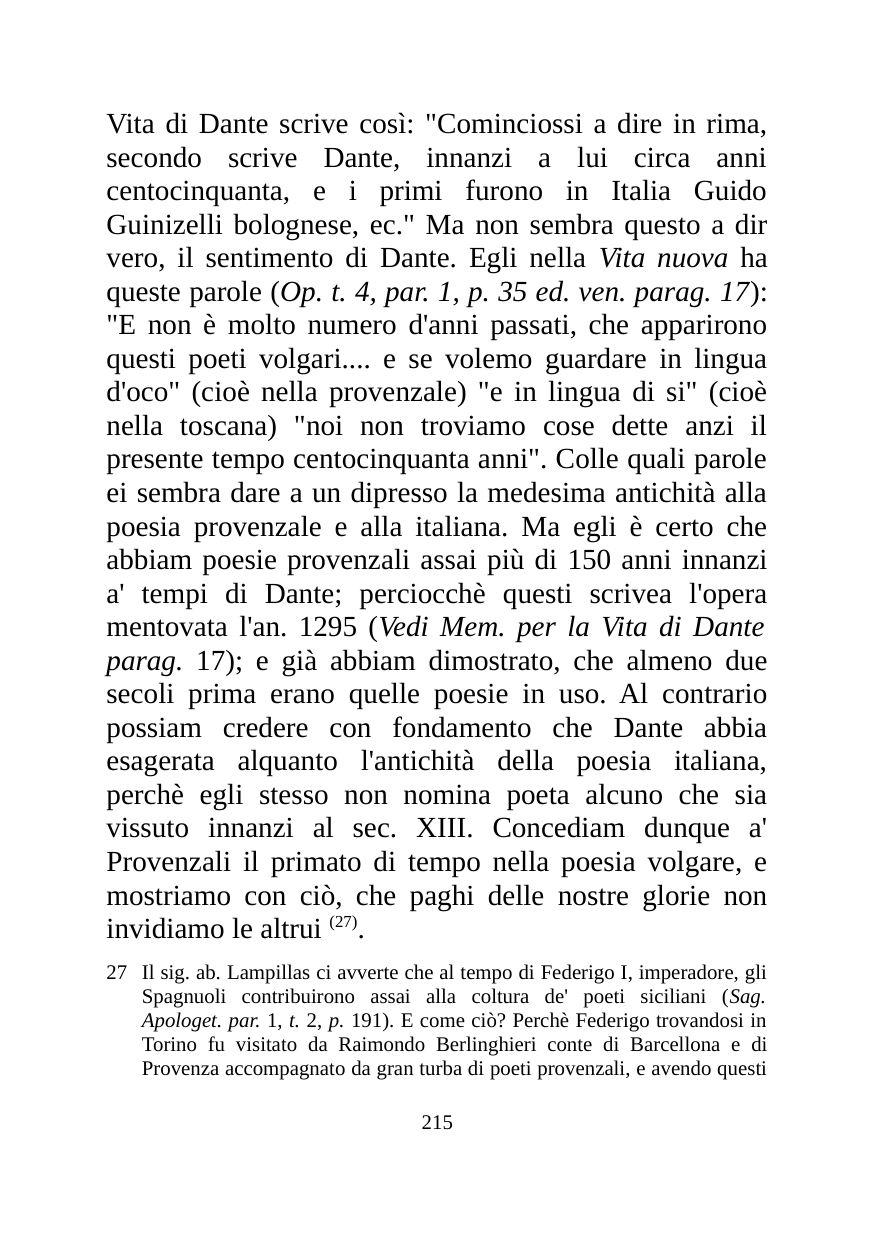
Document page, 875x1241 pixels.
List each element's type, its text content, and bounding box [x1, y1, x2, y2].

text Vita di Dante scrive così: "Cominciossi a dire in rima, secondo scrive Dante, innanzi a lui circa anni centocinquanta, e i primi furono in Italia Guido Guinizelli bolognese, ec." Ma non sembra questo a dir vero, il sentimento di Dante. Egli nella Vita nuova ha queste parole (Op. t. 4, par. 1, p. 35 ed. ven. parag. 17): "E non è molto numero d'anni passati, che apparirono questi poeti volgari.... e se volemo guardare in lingua d'oco" (cioè nella provenzale) "e in lingua di si" (cioè nella toscana) "noi non troviamo cose dette anzi il presente tempo centocinquanta anni". Colle quali parole ei sembra dare a un dipresso la medesima antichità alla poesia provenzale e alla italiana. Ma egli è certo che abbiam poesie provenzali assai più di 150 anni innanzi a' tempi di Dante; perciocchè questi scrivea l'opera mentovata l'an. 1295 (Vedi Mem. per la Vita di Dante parag. 17); e già abbiam dimostrato, che almeno due secoli prima erano quelle poesie in uso. Al contrario possiam credere con fondamento che Dante abbia esagerata alquanto l'antichità della poesia italiana, perchè egli stesso non nomina poeta alcuno che sia vissuto innanzi al sec. XIII. Concediam dunque a' Provenzali il primato di tempo nella poesia volgare, e mostriamo con ciò, che paghi delle nostre glorie non invidiamo le altrui (). [106, 106, 768, 945]
text Il sig. ab. Lampillas ci avverte che al tempo di Federigo I, imperadore, gli Spagnuoli contribuirono assai alla coltura de' poeti siciliani (Sag. Apologet. par. 1, t. 2, p. 191). E come ciò? Perchè Federigo trovandosi in Torino fu visitato da Raimondo Berlinghieri conte di Barcellona e di Provenza accompagnato da gran turba di poeti provenzali, e avendo questi [106, 960, 768, 1080]
